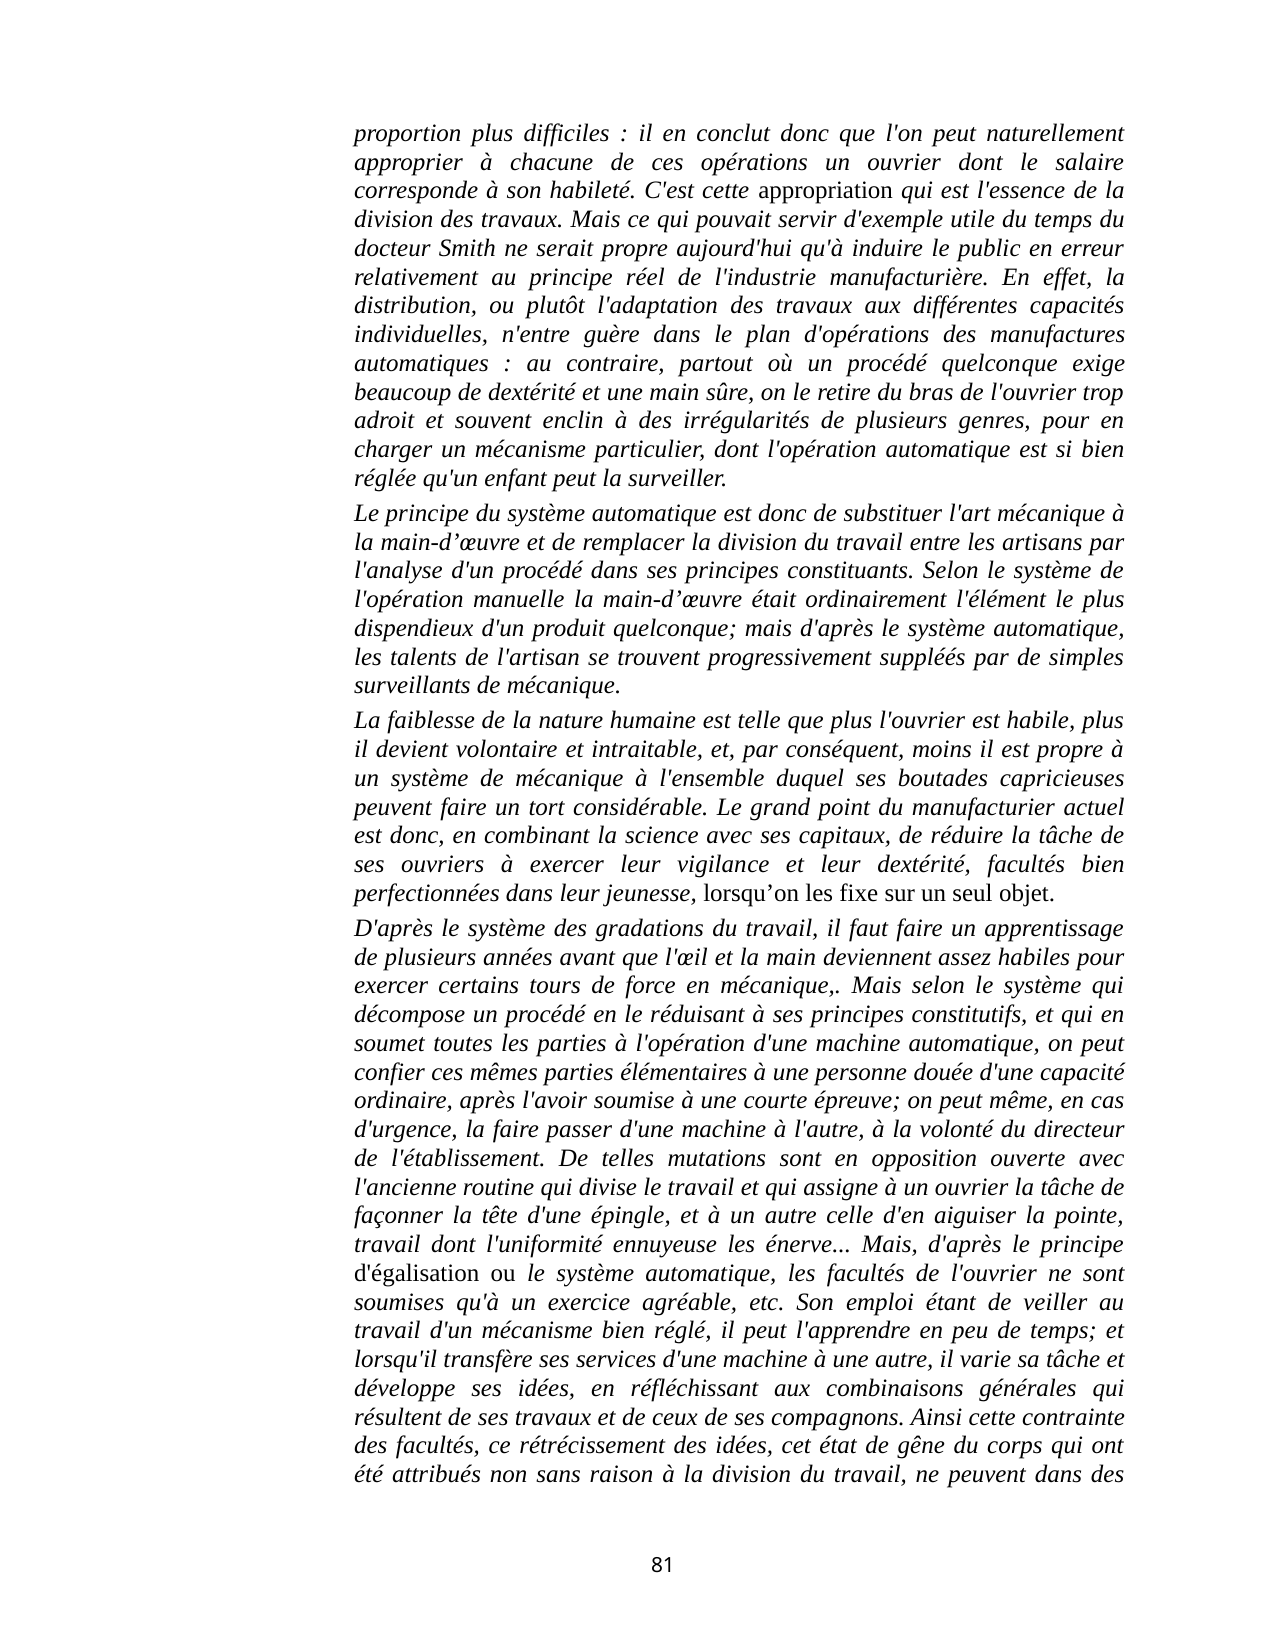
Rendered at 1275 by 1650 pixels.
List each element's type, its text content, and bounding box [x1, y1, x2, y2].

text D'après le système des gradations du travail, il faut faire un apprentissage de plusieurs années avant que l'œil et la main deviennent assez habiles pour exercer certains tours de force en mécanique,. Mais selon le système qui décompose un pro­cé­dé en le réduisant à ses principes constitutifs, et qui en soumet toutes les parties à l'opération d'une machine automatique, on peut confier ces mêmes parties élémen­taires à une personne douée d'une capacité ordinaire, après l'avoir soumise à une courte épreuve; on peut même, en cas d'urgence, la faire passer d'une machine à l'autre, à la volonté du directeur de l'établissement. De telles mutations sont en opposition ouverte avec l'ancienne routine qui divise le travail et qui assigne à un ouvrier la tâche de façonner la tête d'une épingle, et à un autre celle d'en aiguiser la pointe, travail dont l'uniformité ennuyeuse les énerve... Mais, d'après le principe d'égalisation ou le système automatique, les facultés de l'ouvrier ne sont soumises qu'à un exercice agréable, etc. Son emploi étant de veiller au travail d'un mécanisme bien réglé, il peut l'apprendre en peu de temps; et lorsqu'il transfère ses services d'une machine à une autre, il varie sa tâche et développe ses idées, en réfléchissant aux combinaisons générales qui résultent de ses travaux et de ceux de ses compa­gnons. Ainsi cette contrainte des facultés, ce rétrécissement des idées, cet état de gêne du corps qui ont été attribués non sans raison à la division du travail, ne peuvent dans des [354, 913, 1127, 1488]
text La faiblesse de la nature humaine est telle que plus l'ouvrier est habile, plus il devient volontaire et intraitable, et, par conséquent, moins il est propre à un systè­me de mécanique à l'ensemble duquel ses boutades capricieuses peuvent faire un tort considérable. Le grand point du manufacturier actuel est donc, en combinant la science avec ses capitaux, de réduire la tâche de ses ouvriers à exercer leur vigilan­ce et leur dextérité, facultés bien perfectionnées dans leur jeunesse, lorsqu’on les fixe sur un seul objet. [354, 706, 1127, 907]
text proportion plus difficiles : il en conclut donc que l'on peut naturellement appro­prier à chacune de ces opérations un ouvrier dont le salaire corresponde à son habileté. C'est cette appropriation qui est l'essence de la division des travaux. Mais ce qui pouvait servir d'exemple utile du temps du docteur Smith ne serait propre aujourd'hui qu'à induire le public en erreur relativement au principe réel de l'indus­trie manufacturière. En effet, la distribution, ou plutôt l'adaptation des travaux aux différentes capacités individuelles, n'entre guère dans le plan d'opéra­tions des manufactures automatiques : au contraire, partout où un procédé quelcon­que exige beaucoup de dextérité et une main sûre, on le retire du bras de l'ouvrier trop adroit et souvent enclin à des irrégularités de plusieurs genres, pour en charger un méca­nisme particulier, dont l'opération automatique est si bien réglée qu'un enfant peut la surveiller. [354, 118, 1127, 492]
text Le principe du système automatique est donc de substituer l'art mécanique à la main-d’œuvre et de remplacer la division du travail entre les artisans par l'analyse d'un procédé dans ses principes constituants. Selon le système de l'opération manuelle la main-d’œuvre était ordinairement l'élément le plus dispendieux d'un produit quelconque; mais d'après le système automatique, les talents de l'artisan se trouvent progressivement suppléés par de simples surveillants de mécanique. [354, 498, 1127, 699]
